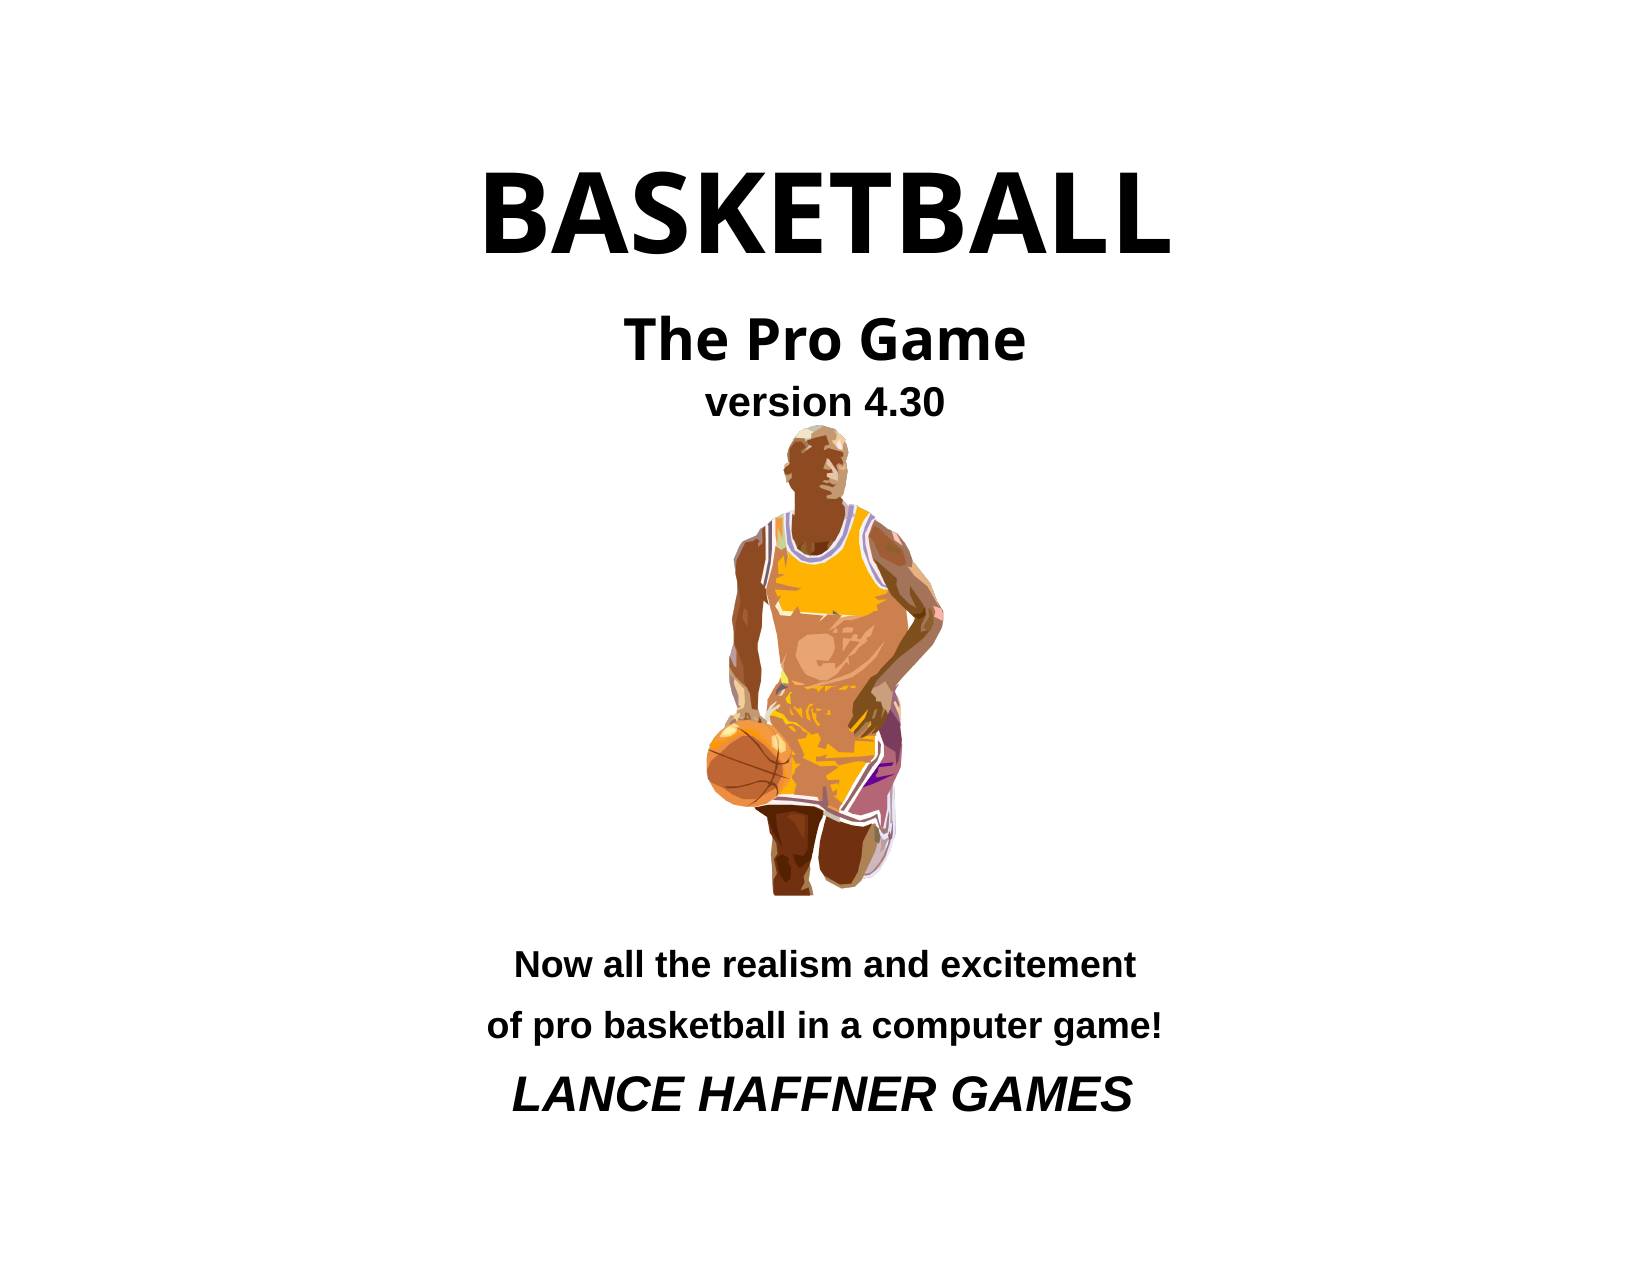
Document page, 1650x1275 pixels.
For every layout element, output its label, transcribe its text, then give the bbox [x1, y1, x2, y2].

text of pro basketball in a computer game! [118, 1003, 1532, 1046]
text LANCE HAFFNER GAMES [118, 1064, 1532, 1122]
picture [706, 425, 944, 896]
subtitle The Pro Game [118, 298, 1532, 378]
title BASKETBALL [118, 133, 1532, 286]
subtitle version 4.30 [118, 378, 1532, 426]
text Now all the realism and excitement [118, 942, 1532, 985]
